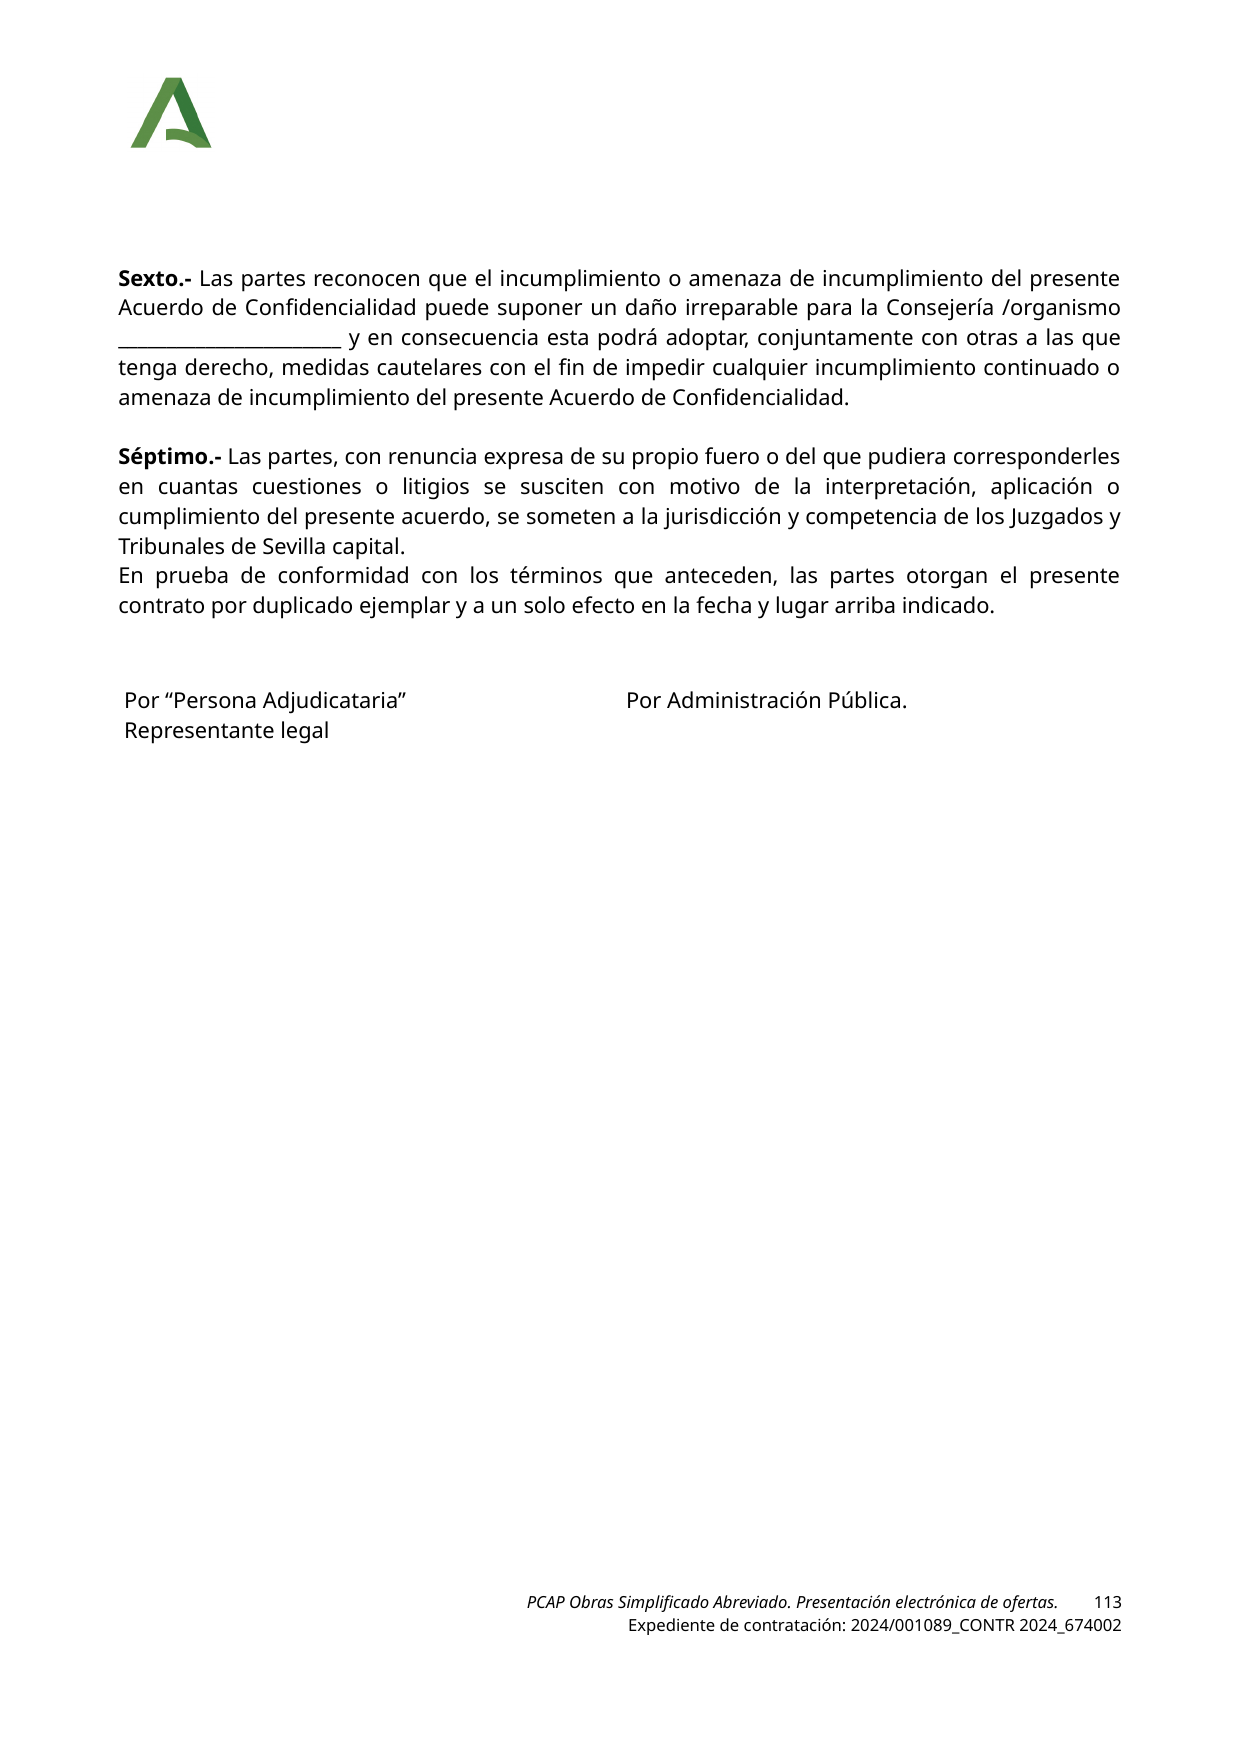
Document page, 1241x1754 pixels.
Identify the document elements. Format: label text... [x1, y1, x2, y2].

picture [127, 73, 216, 152]
table_header Por “Persona Adjudicataria” Representante legal [118, 680, 620, 751]
text En prueba de conformidad con los términos que anteceden, las partes otorgan el presente contrato por duplicado ejemplar y a un solo efecto en la fecha y lugar arriba indicado. [118, 560, 1122, 620]
table_header Por Administración Pública. [620, 680, 1122, 751]
text Sexto.- Las partes reconocen que el incumplimiento o amenaza de incumplimiento del presente Acuerdo de Confidencialidad puede suponer un daño irreparable para la Consejería /organismo _______________________ y en consecuencia esta podrá adoptar, conjuntamente con otras a las que tenga derecho, medidas cautelares con el fin de impedir cualquier incumplimiento continuado o amenaza de incumplimiento del presente Acuerdo de Confidencialidad. [118, 262, 1122, 411]
text Séptimo.- Las partes, con renuncia expresa de su propio fuero o del que pudiera corresponderles en cuantas cuestiones o litigios se susciten con motivo de la interpretación, aplicación o cumplimiento del presente acuerdo, se someten a la jurisdicción y competencia de los Juzgados y Tribunales de Sevilla capital. [118, 441, 1122, 560]
